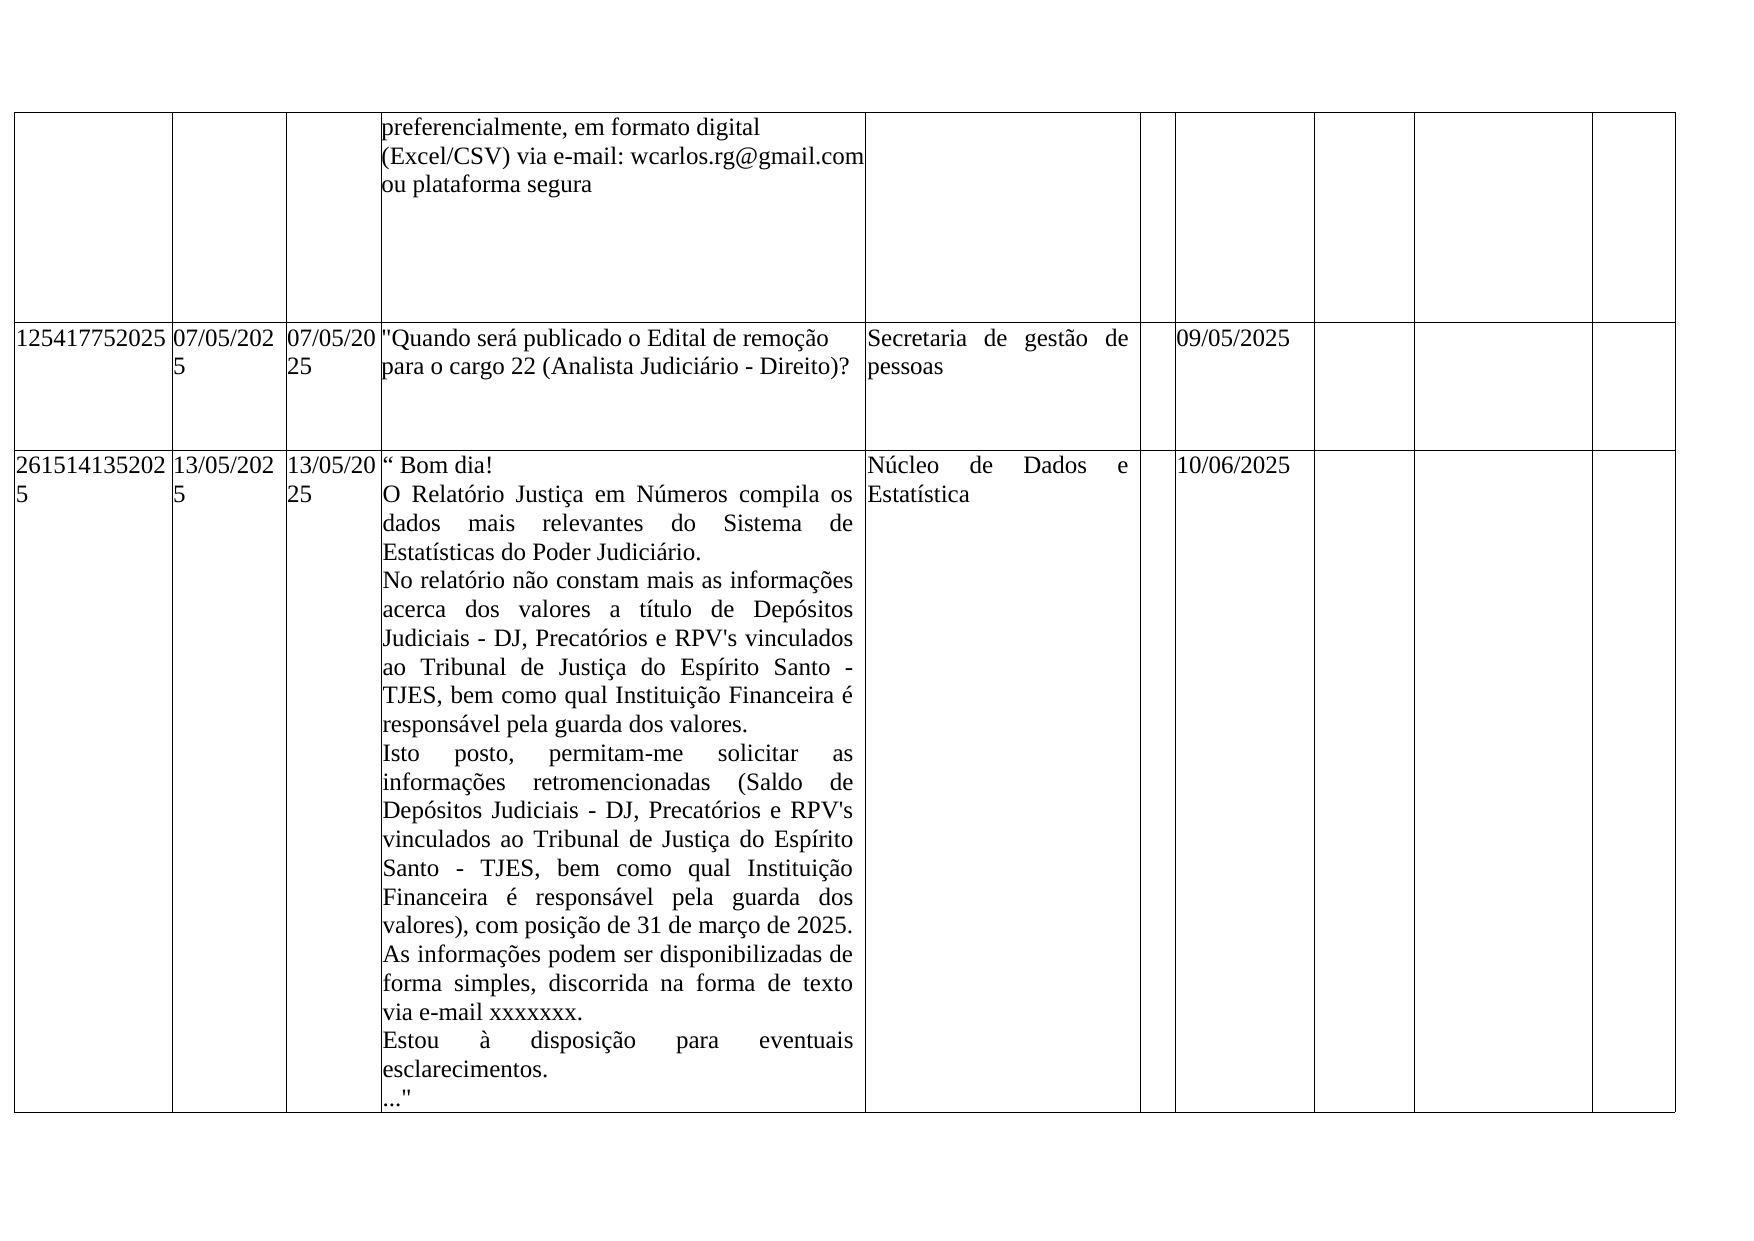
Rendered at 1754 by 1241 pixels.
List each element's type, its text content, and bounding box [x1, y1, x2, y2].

table_cell “ Bom dia! O Relatório Justiça em Números compila os dados mais relevantes do Sistema de Estatísticas do Poder Judiciário. No relatório não constam mais as informações acerca dos valores a título de Depósitos Judiciais - DJ, Precatórios e RPV's vinculados ao Tribunal de Justiça do Espírito Santo - TJES, bem como qual Instituição Financeira é responsável pela guarda dos valores. Isto posto, permitam-me solicitar as informações retromencionadas (Saldo de Depósitos Judiciais - DJ, Precatórios e RPV's vinculados ao Tribunal de Justiça do Espírito Santo - TJES, bem como qual Instituição Financeira é responsável pela guarda dos valores), com posição de 31 de março de 2025. As informações podem ser disponibilizadas de forma simples, discorrida na forma de texto via e-mail xxxxxxx. Estou à disposição para eventuais esclarecimentos. ..." [382, 451, 865, 1112]
table_cell 09/05/2025 [1176, 323, 1314, 450]
table_cell [1676, 322, 1745, 450]
table_cell [1676, 112, 1745, 322]
table_cell [1315, 323, 1414, 450]
table_cell 10/06/2025 [1176, 451, 1314, 1112]
table_cell [1315, 451, 1414, 1112]
table_cell 13/05/2025 [287, 451, 381, 1112]
table_cell [1141, 323, 1175, 450]
table_cell [1593, 113, 1675, 322]
table_cell Secretaria de gestão de pessoas [866, 323, 1140, 450]
table_cell [1676, 450, 1745, 1112]
table_cell [1593, 323, 1675, 450]
table_cell 07/05/2025 [173, 323, 286, 450]
table_cell [173, 113, 286, 322]
table_cell [1593, 451, 1675, 1112]
table_cell "Quando será publicado o Edital de remoção para o cargo 22 (Analista Judiciário - Direito)? [382, 323, 865, 450]
table_cell [15, 113, 172, 322]
table_cell [1415, 323, 1592, 450]
table_cell [1176, 113, 1314, 322]
table_cell 07/05/2025 [287, 323, 381, 450]
table_cell [287, 113, 381, 322]
table_cell [1141, 113, 1175, 322]
table_cell [1415, 113, 1592, 322]
table_cell preferencialmente, em formato digital (Excel/CSV) via e-mail: wcarlos.rg@gmail.com ou plataforma segura [382, 113, 865, 322]
table_cell [1415, 451, 1592, 1112]
table_cell 125417752025 [15, 323, 172, 450]
table_cell 13/05/2025 [173, 451, 286, 1112]
table_cell [1315, 113, 1414, 322]
table_cell [1141, 451, 1175, 1112]
table_cell 2615141352025 [15, 451, 172, 1112]
table_cell Núcleo de Dados e Estatística [866, 451, 1140, 1112]
table_cell [866, 113, 1140, 322]
